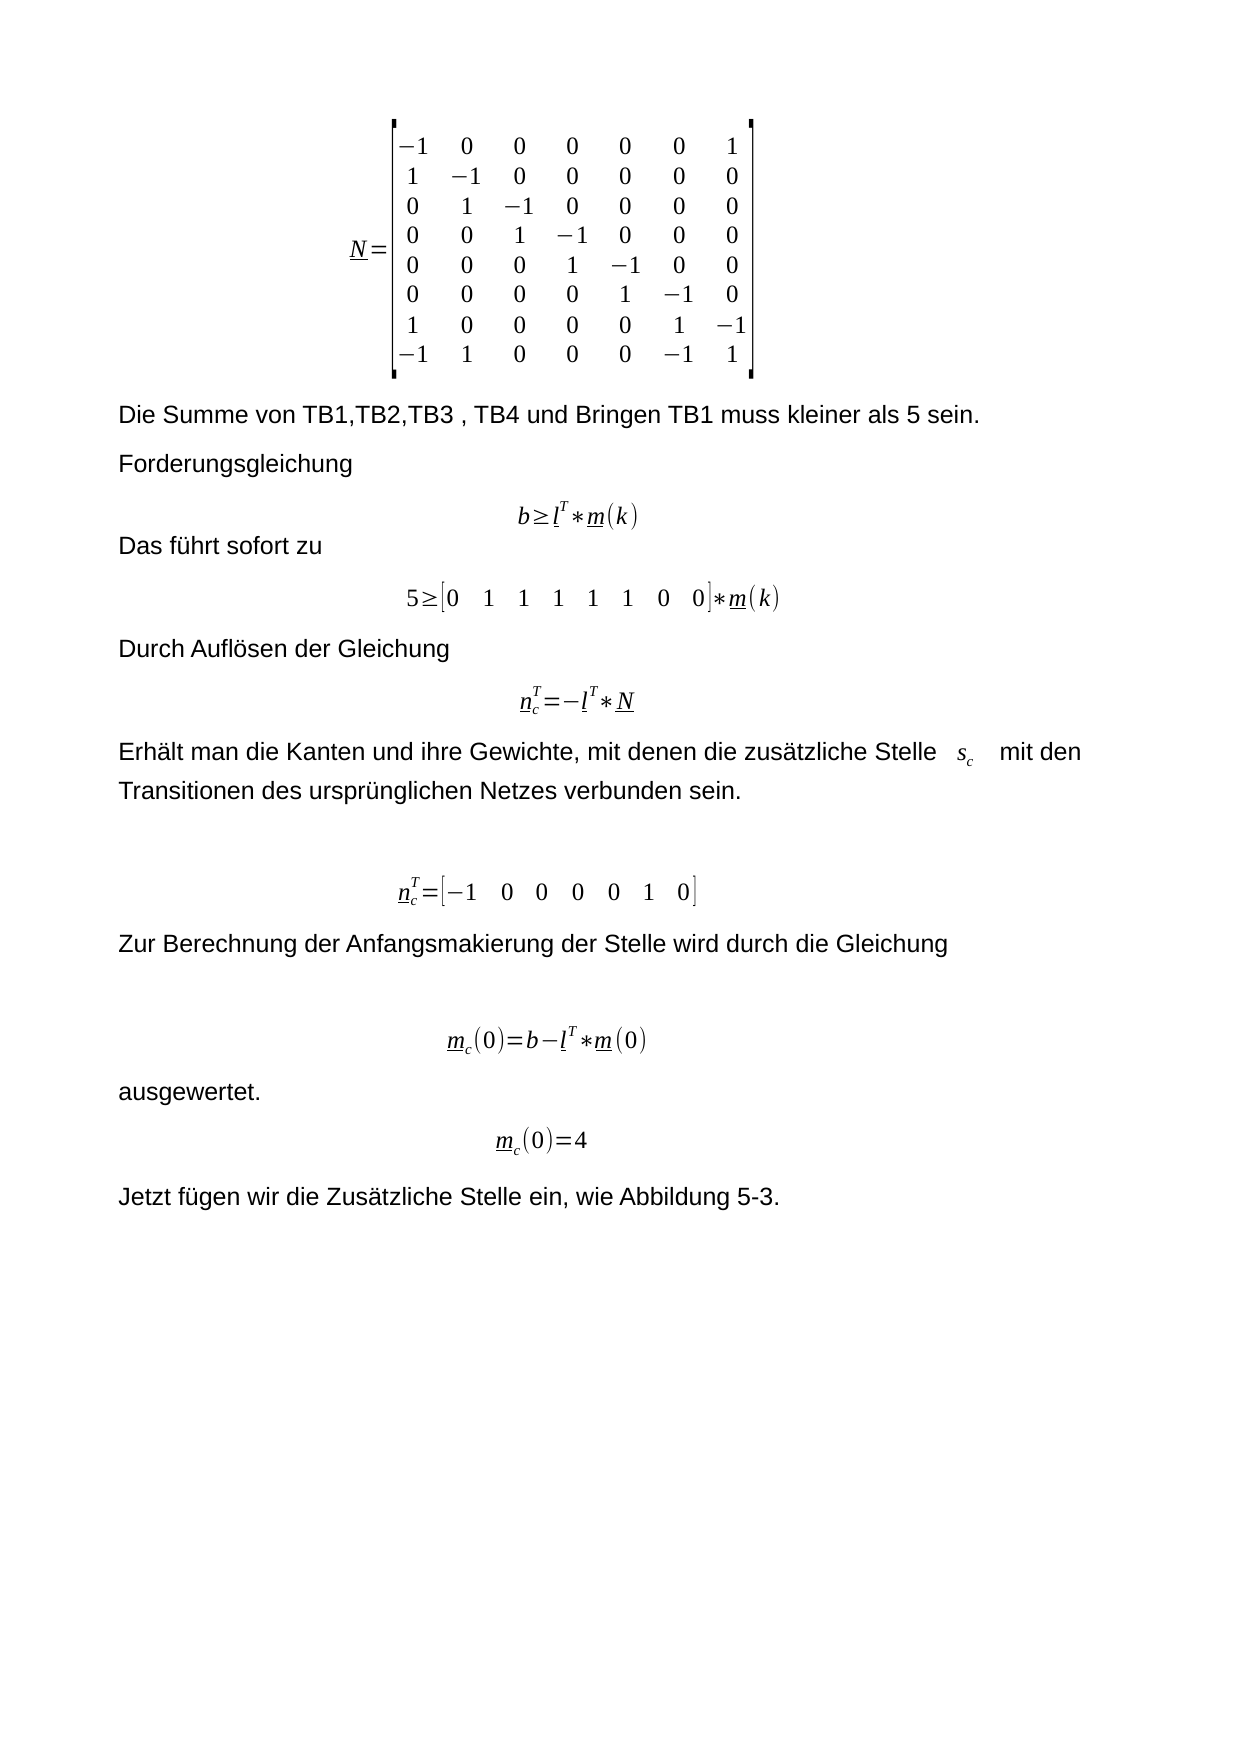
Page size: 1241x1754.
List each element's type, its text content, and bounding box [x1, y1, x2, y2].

text Das führt sofort zu [118, 531, 1122, 560]
text Erhält man die Kanten und ihre Gewichte, mit denen die zusätzliche Stelle mit den Transitionen des ursprünglichen Netzes verbunden sein. [118, 737, 1122, 804]
text Jetzt fügen wir die Zusätzliche Stelle ein, wie Abbildung 5-3. [118, 1182, 1122, 1211]
text ausgewertet. [118, 1077, 1122, 1106]
text Durch Auflösen der Gleichung [118, 634, 1122, 662]
text Die Summe von TB1,TB2,TB3 , TB4 und Bringen TB1 muss kleiner als 5 sein. [118, 400, 1122, 428]
text Forderungsgleichung [118, 449, 1122, 477]
text Zur Berechnung der Anfangsmakierung der Stelle wird durch die Gleichung [118, 929, 1122, 957]
